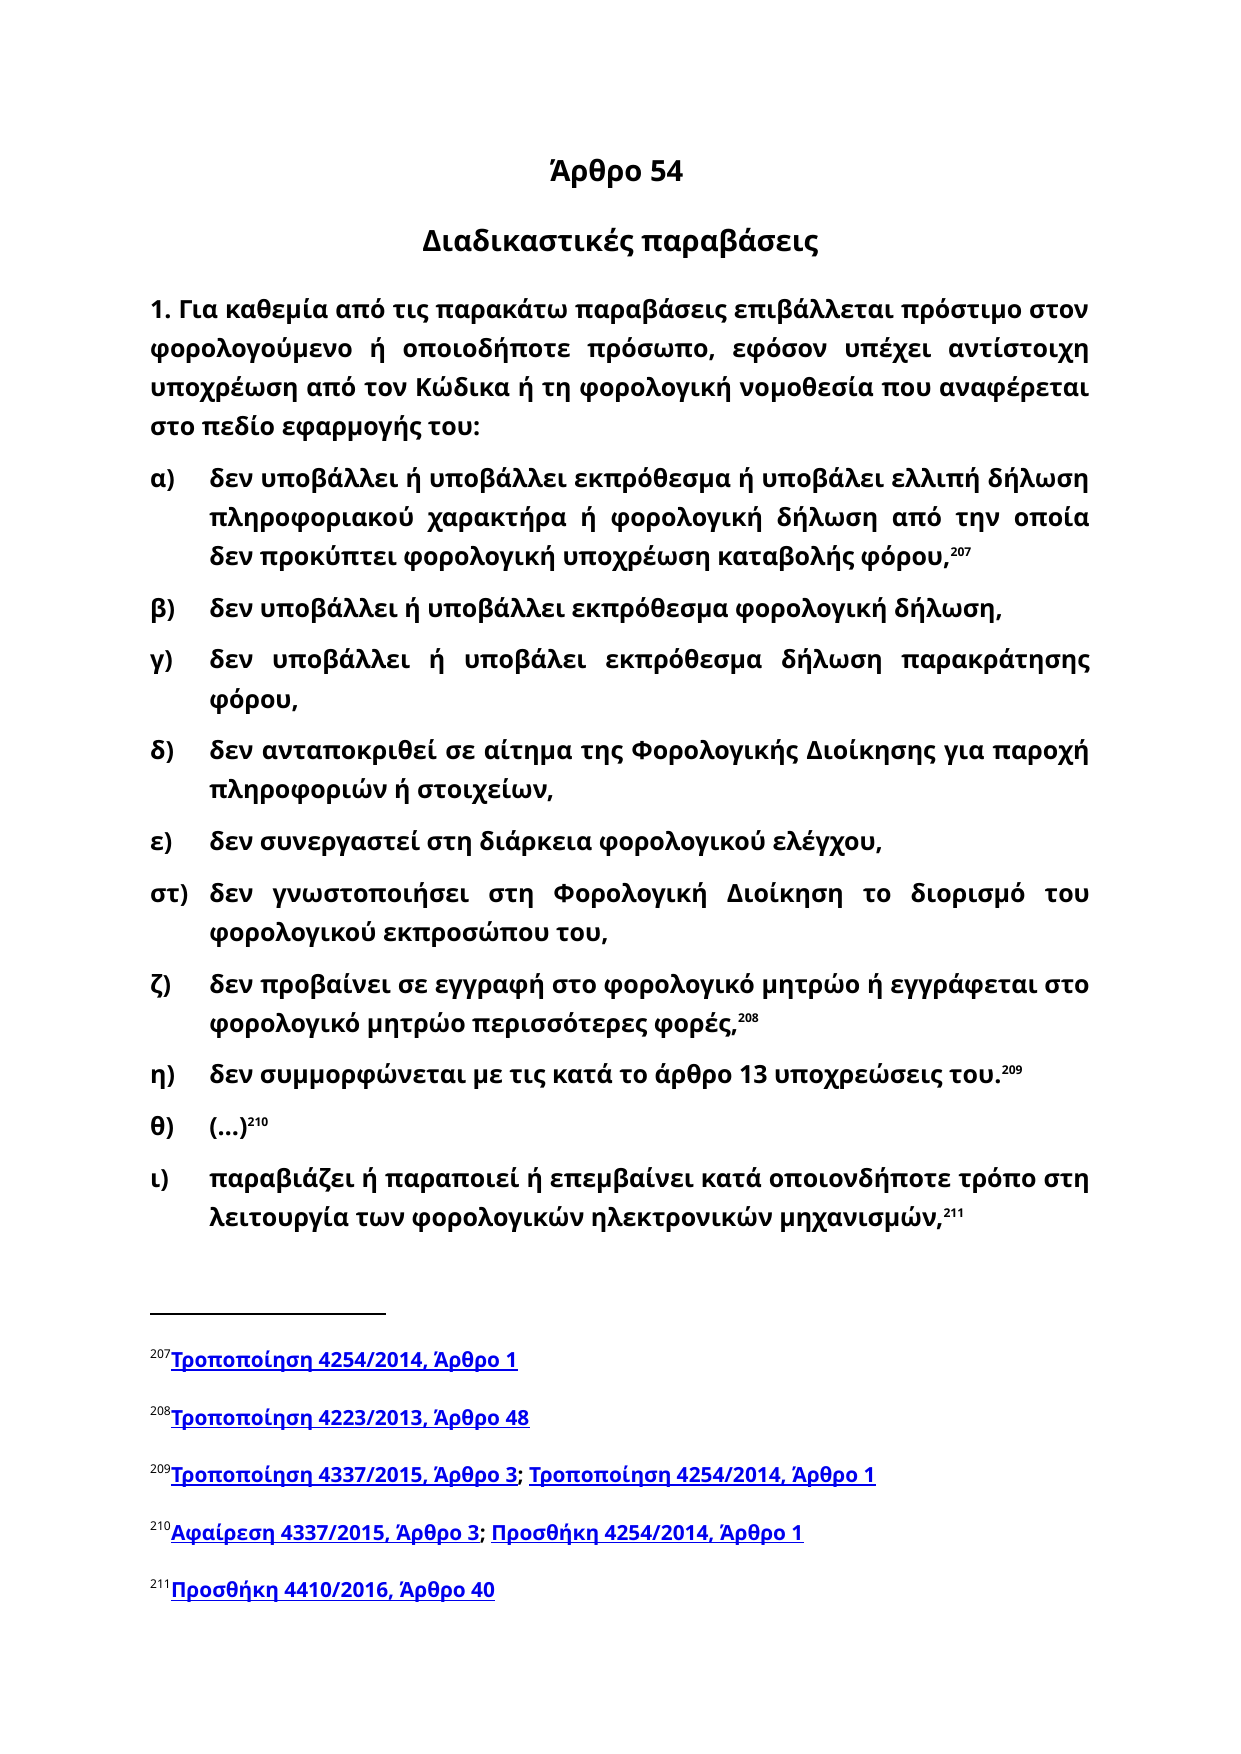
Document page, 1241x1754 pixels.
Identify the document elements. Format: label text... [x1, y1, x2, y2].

list ε) δεν συνεργαστεί στη διάρκεια φορολογικού ελέγχου, [150, 824, 1090, 858]
list ζ) δεν προβαίνει σε εγγραφή στο φορολογικό μητρώο ή εγγράφεται στο φορολογικό μητρώο περισσότερες φορές, [150, 966, 1090, 1039]
subtitle Άρθρο 54 [150, 150, 1090, 190]
text Αφαίρεση 4337/2015, Άρθρο 3; Προσθήκη 4254/2014, Άρθρο 1 [150, 1518, 1090, 1546]
text 1. Για καθεμία από τις παρακάτω παραβάσεις επιβάλλεται πρόστιμο στον φορολογούμενο ή οποιοδήποτε πρόσωπο, εφόσον υπέχει αντίστοιχη υποχρέωση από τον Κώδικα ή τη φορολογική νομοθεσία που αναφέρεται στο πεδίο εφαρμογής του: [150, 291, 1090, 443]
text Τροποποίηση 4254/2014, Άρθρο 1 [150, 1345, 1090, 1373]
list β) δεν υποβάλλει ή υποβάλλει εκπρόθεσμα φορολογική δήλωση, [150, 590, 1090, 624]
list στ) δεν γνωστοποιήσει στη Φορολογική Διοίκηση το διορισμό του φορολογικού εκπροσώπου του, [150, 875, 1090, 949]
list δ) δεν ανταποκριθεί σε αίτημα της Φορολογικής Διοίκησης για παροχή πληροφοριών ή στοιχείων, [150, 733, 1090, 806]
list θ) (…) [150, 1109, 1090, 1143]
list ι) παραβιάζει ή παραποιεί ή επεμβαίνει κατά οποιονδήποτε τρόπο στη λειτουργία των φορολογικών ηλεκτρονικών μηχανισμών, [150, 1160, 1090, 1234]
text Προσθήκη 4410/2016, Άρθρο 40 [150, 1576, 1090, 1604]
text Τροποποίηση 4337/2015, Άρθρο 3; Τροποποίηση 4254/2014, Άρθρο 1 [150, 1460, 1090, 1489]
text Τροποποίηση 4223/2013, Άρθρο 48 [150, 1403, 1090, 1431]
list η) δεν συμμορφώνεται με τις κατά το άρθρο 13 υποχρεώσεις του. [150, 1057, 1090, 1091]
list α) δεν υποβάλλει ή υποβάλλει εκπρόθεσμα ή υποβάλει ελλιπή δήλωση πληροφοριακού χαρακτήρα ή φορολογική δήλωση από την οποία δεν προκύπτει φορολογική υποχρέωση καταβολής φόρου, [150, 460, 1090, 573]
list γ) δεν υποβάλλει ή υποβάλει εκπρόθεσμα δήλωση παρακράτησης φόρου, [150, 642, 1090, 715]
subtitle Διαδικαστικές παραβάσεις [150, 221, 1090, 260]
